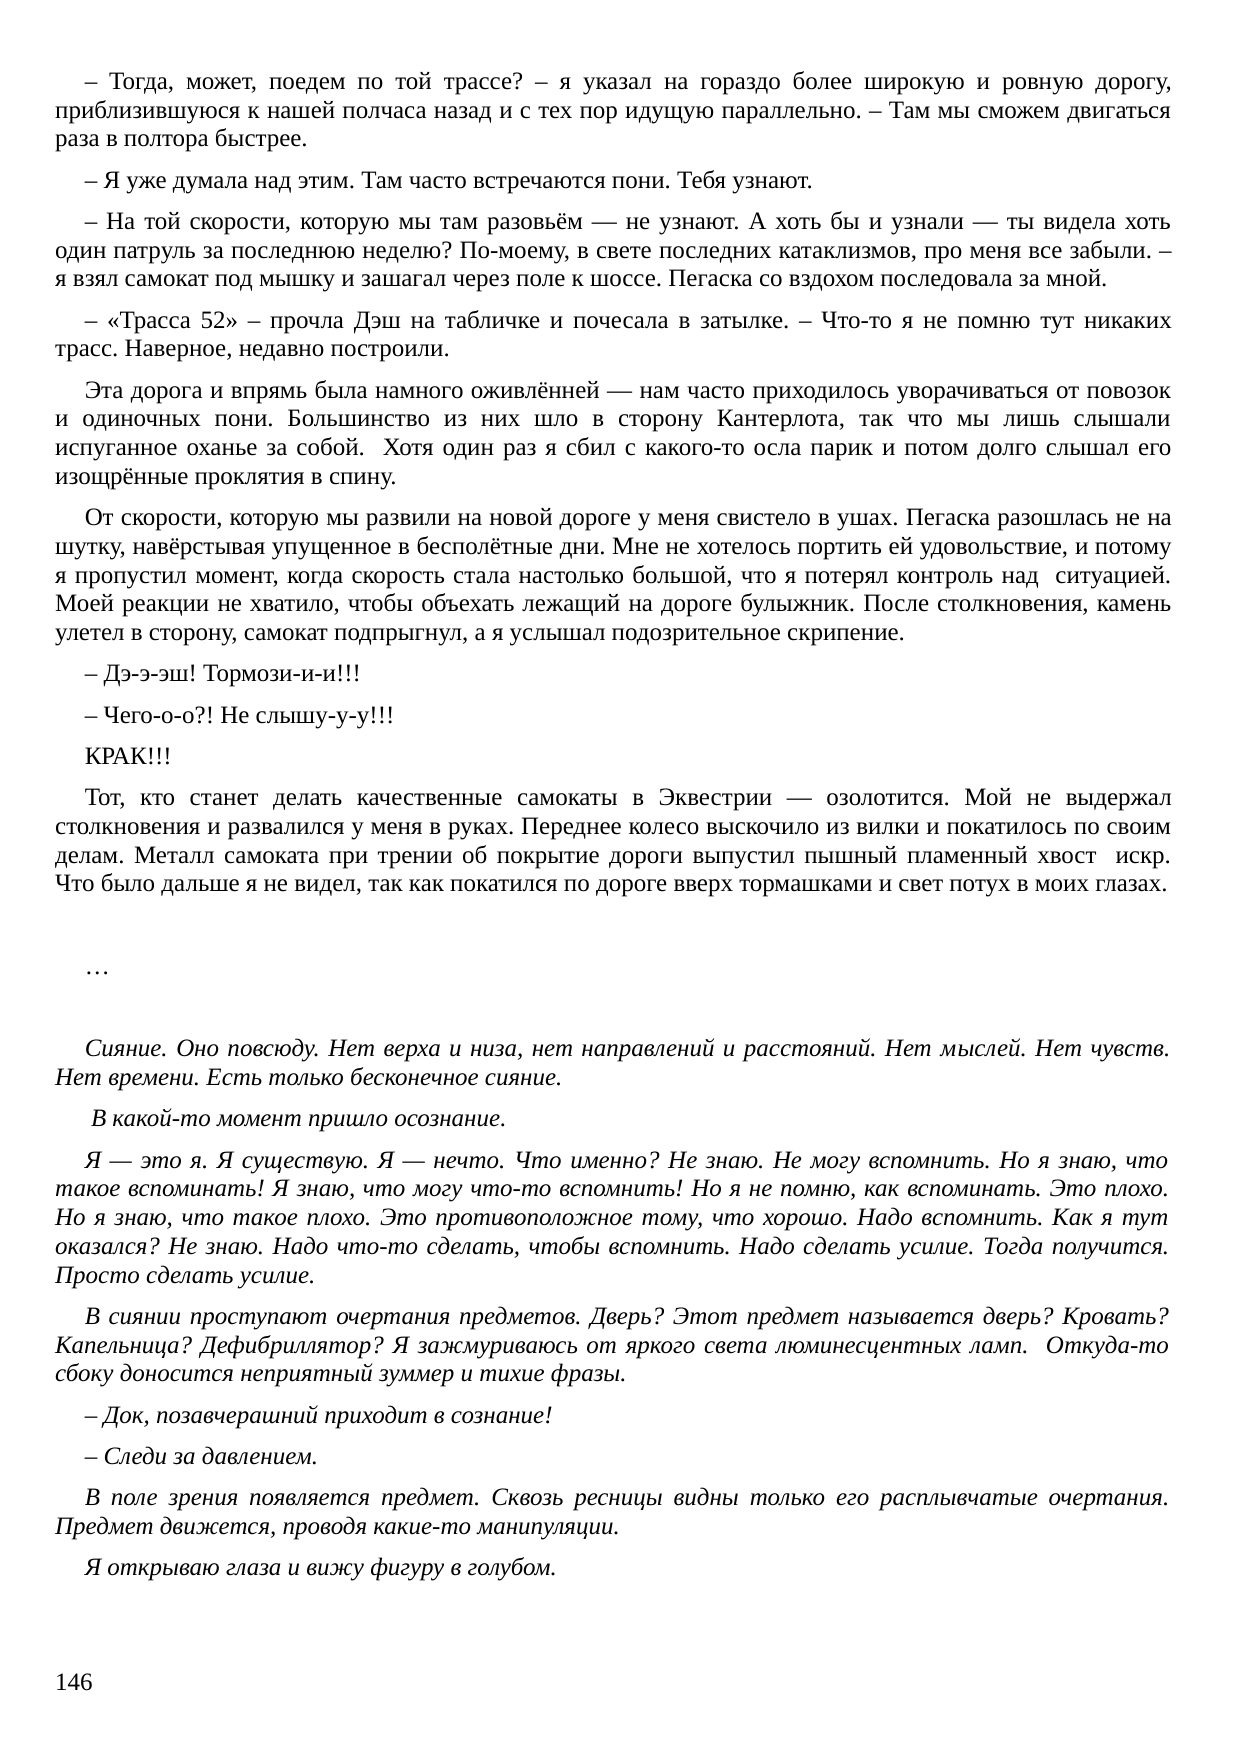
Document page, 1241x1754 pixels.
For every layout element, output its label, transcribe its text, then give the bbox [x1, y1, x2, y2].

text – Я уже думала над этим. Там часто встречаются пони. Тебя узнают. [55, 165, 1173, 193]
text – «Трасса 52» – прочла Дэш на табличке и почесала в затылке. – Что-то я не помню тут никаких трасс. Наверное, недавно построили. [55, 305, 1173, 362]
text КРАК!!! [55, 741, 1173, 770]
text В какой-то момент пришло осознание. [55, 1103, 1173, 1132]
text – Тогда, может, поедем по той трассе? – я указал на гораздо более широкую и ровную дорогу, приблизившуюся к нашей полчаса назад и с тех пор идущую параллельно. – Там мы сможем двигаться раза в полтора быстрее. [55, 66, 1173, 152]
text Эта дорога и впрямь была намного оживлённей — нам часто приходилось уворачиваться от повозок и одиночных пони. Большинство из них шло в сторону Кантерлота, так что мы лишь слышали испуганное оханье за собой. Хотя один раз я сбил с какого-то осла парик и потом долго слышал его изощрённые проклятия в спину. [55, 375, 1173, 490]
text В поле зрения появляется предмет. Сквозь ресницы видны только его расплывчатые очертания. Предмет движется, проводя какие-то манипуляции. [55, 1482, 1173, 1540]
text – На той скорости, которую мы там разовьём — не узнают. А хоть бы и узнали — ты видела хоть один патруль за последнюю неделю? По-моему, в свете последних катаклизмов, про меня все забыли. – я взял самокат под мышку и зашагал через поле к шоссе. Пегаска со вздохом последовала за мной. [55, 206, 1173, 292]
text Сияние. Оно повсюду. Нет верха и низа, нет направлений и расстояний. Нет мыслей. Нет чувств. Нет времени. Есть только бесконечное сияние. [55, 1033, 1173, 1091]
text – Чего-о-о?! Не слышу-у-у!!! [55, 700, 1173, 728]
text Я — это я. Я существую. Я — нечто. Что именно? Не знаю. Не могу вспомнить. Но я знаю, что такое вспоминать! Я знаю, что могу что-то вспомнить! Но я не помню, как вспоминать. Это плохо. Но я знаю, что такое плохо. Это противоположное тому, что хорошо. Надо вспомнить. Как я тут оказался? Не знаю. Надо что-то сделать, чтобы вспомнить. Надо сделать усилие. Тогда получится. Просто сделать усилие. [55, 1145, 1173, 1288]
text … [55, 951, 1173, 980]
text Я открываю глаза и вижу фигуру в голубом. [55, 1552, 1173, 1581]
text – Следи за давлением. [55, 1441, 1173, 1470]
text – Док, позавчерашний приходит в сознание! [55, 1400, 1173, 1428]
text В сиянии проступают очертания предметов. Дверь? Этот предмет называется дверь? Кровать? Капельница? Дефибриллятор? Я зажмуриваюсь от яркого света люминесцентных ламп. Откуда-то сбоку доносится неприятный зуммер и тихие фразы. [55, 1301, 1173, 1387]
text От скорости, которую мы развили на новой дороге у меня свистело в ушах. Пегаска разошлась не на шутку, навёрстывая упущенное в бесполётные дни. Мне не хотелось портить ей удовольствие, и потому я пропустил момент, когда скорость стала настолько большой, что я потерял контроль над ситуацией. Моей реакции не хватило, чтобы объехать лежащий на дороге булыжник. После столкновения, камень улетел в сторону, самокат подпрыгнул, а я услышал подозрительное скрипение. [55, 502, 1173, 646]
text – Дэ-э-эш! Тормози-и-и!!! [55, 658, 1173, 687]
text Тот, кто станет делать качественные самокаты в Эквестрии — озолотится. Мой не выдержал столкновения и развалился у меня в руках. Переднее колесо выскочило из вилки и покатилось по своим делам. Металл самоката при трении об покрытие дороги выпустил пышный пламенный хвост искр. Что было дальше я не видел, так как покатился по дороге вверх тормашками и свет потух в моих глазах. [55, 782, 1173, 897]
